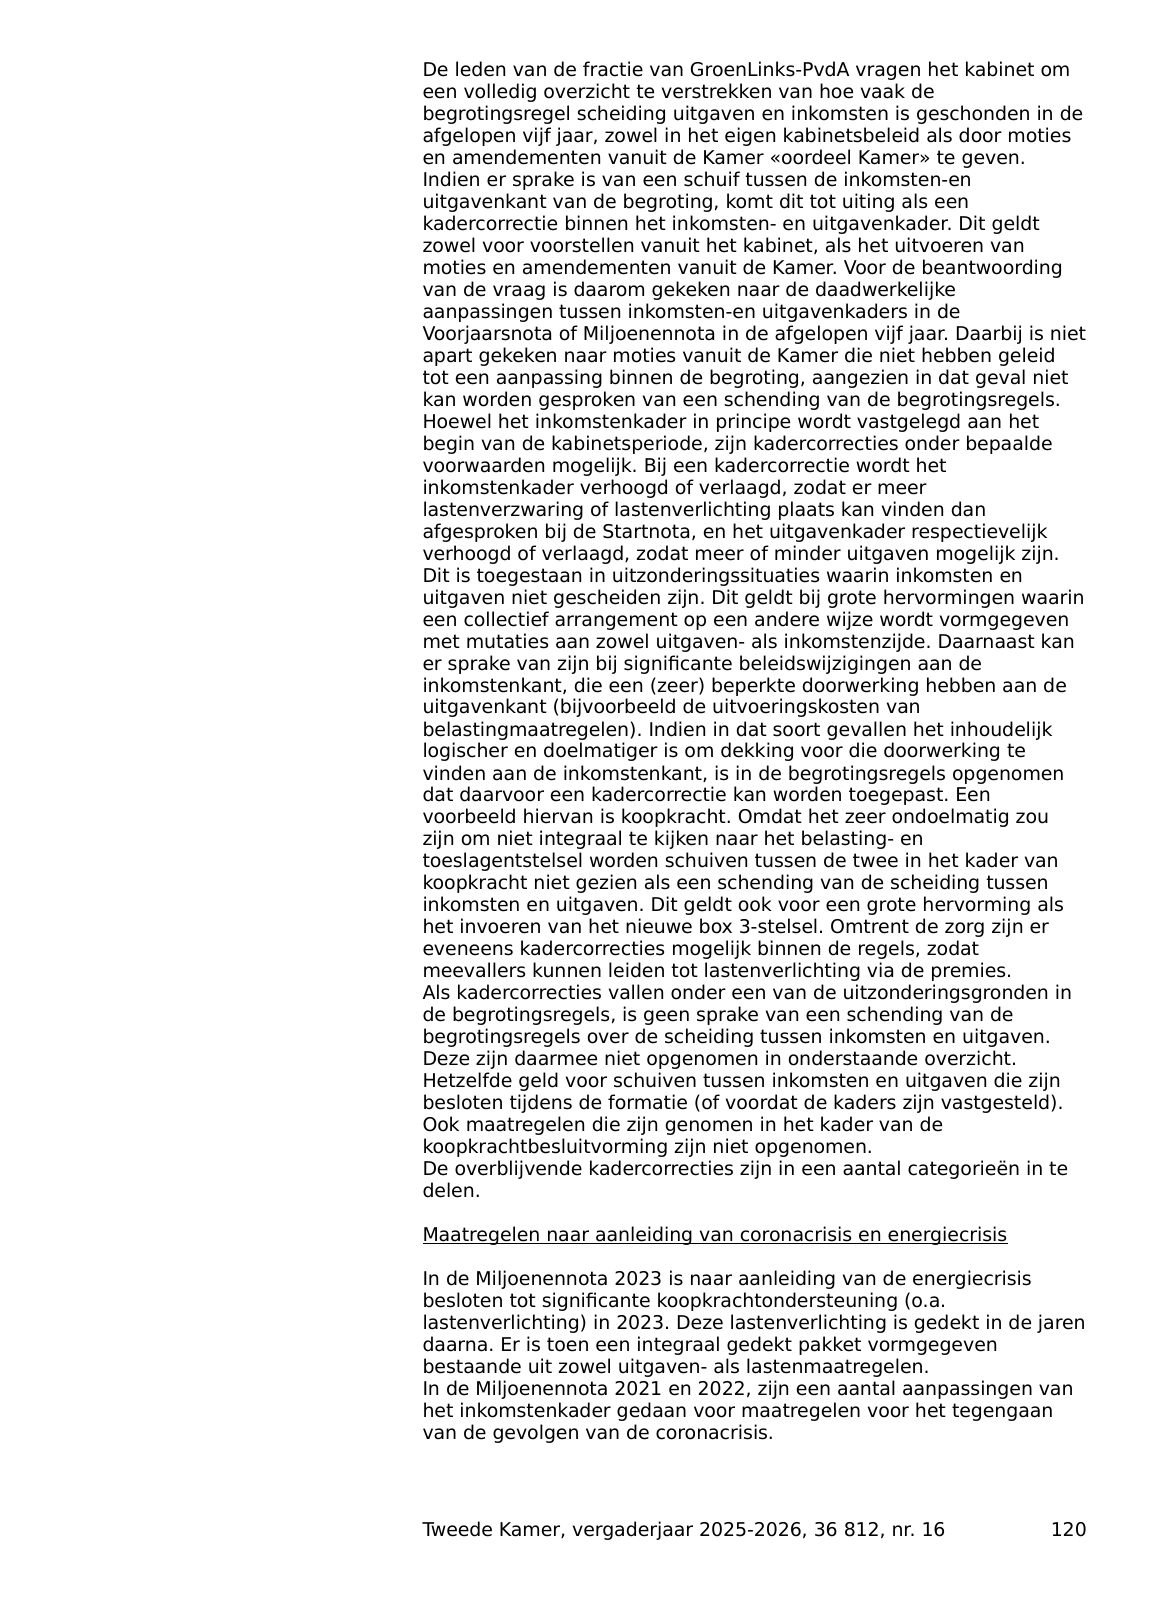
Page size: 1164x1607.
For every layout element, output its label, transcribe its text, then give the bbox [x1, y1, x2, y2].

text Als kadercorrecties vallen onder een van de uitzonderingsgronden in de begrotingsregels, is geen sprake van een schending van de begrotingsregels over de scheiding tussen inkomsten en uitgaven. Deze zijn daarmee niet opgenomen in onderstaande overzicht. Hetzelfde geld voor schuiven tussen inkomsten en uitgaven die zijn besloten tijdens de formatie (of voordat de kaders zijn vastgesteld). Ook maatregelen die zijn genomen in het kader van de koopkrachtbesluitvorming zijn niet opgenomen. [422, 982, 1087, 1158]
text In de Miljoenennota 2023 is naar aanleiding van de energiecrisis besloten tot significante koopkrachtondersteuning (o.a. lastenverlichting) in 2023. Deze lastenverlichting is gedekt in de jaren daarna. Er is toen een integraal gedekt pakket vormgegeven bestaande uit zowel uitgaven- als lastenmaatregelen. [422, 1268, 1087, 1378]
text In de Miljoenennota 2021 en 2022, zijn een aantal aanpassingen van het inkomstenkader gedaan voor maatregelen voor het tegengaan van de gevolgen van de coronacrisis. [422, 1378, 1087, 1444]
text De leden van de fractie van GroenLinks-PvdA vragen het kabinet om een volledig overzicht te verstrekken van hoe vaak de begrotingsregel scheiding uitgaven en inkomsten is geschonden in de afgelopen vijf jaar, zowel in het eigen kabinetsbeleid als door moties en amendementen vanuit de Kamer «oordeel Kamer» te geven. Indien er sprake is van een schuif tussen de inkomsten-en uitgavenkant van de begroting, komt dit tot uiting als een kadercorrectie binnen het inkomsten- en uitgavenkader. Dit geldt zowel voor voorstellen vanuit het kabinet, als het uitvoeren van moties en amendementen vanuit de Kamer. Voor de beantwoording van de vraag is daarom gekeken naar de daadwerkelijke aanpassingen tussen inkomsten-en uitgavenkaders in de Voorjaarsnota of Miljoenennota in de afgelopen vijf jaar. Daarbij is niet apart gekeken naar moties vanuit de Kamer die niet hebben geleid tot een aanpassing binnen de begroting, aangezien in dat geval niet kan worden gesproken van een schending van de begrotingsregels. [422, 59, 1087, 411]
text Hoewel het inkomstenkader in principe wordt vastgelegd aan het begin van de kabinetsperiode, zĳn kadercorrecties onder bepaalde voorwaarden mogelĳk. Bĳ een kadercorrectie wordt het inkomstenkader verhoogd of verlaagd, zodat er meer lastenverzwaring of lastenverlichting plaats kan vinden dan afgesproken bĳ de Startnota, en het uitgavenkader respectievelijk verhoogd of verlaagd, zodat meer of minder uitgaven mogelijk zijn. Dit is toegestaan in uitzonderingssituaties waarin inkomsten en uitgaven niet gescheiden zĳn. Dit geldt bĳ grote hervormingen waarin een collectief arrangement op een andere wĳze wordt vormgegeven met mutaties aan zowel uitgaven- als inkomstenzĳde. Daarnaast kan er sprake van zĳn bĳ significante beleidswĳzigingen aan de inkomstenkant, die een (zeer) beperkte doorwerking hebben aan de uitgavenkant (bĳvoorbeeld de uitvoeringskosten van belastingmaatregelen). Indien in dat soort gevallen het inhoudelĳk logischer en doelmatiger is om dekking voor die doorwerking te vinden aan de inkomstenkant, is in de begrotingsregels opgenomen dat daarvoor een kadercorrectie kan worden toegepast. Een voorbeeld hiervan is koopkracht. Omdat het zeer ondoelmatig zou zijn om niet integraal te kijken naar het belasting- en toeslagentstelsel worden schuiven tussen de twee in het kader van koopkracht niet gezien als een schending van de scheiding tussen inkomsten en uitgaven. Dit geldt ook voor een grote hervorming als het invoeren van het nieuwe box 3-stelsel. Omtrent de zorg zijn er eveneens kadercorrecties mogelijk binnen de regels, zodat meevallers kunnen leiden tot lastenverlichting via de premies. [422, 411, 1087, 982]
subtitle Maatregelen naar aanleiding van coronacrisis en energiecrisis [422, 1224, 1087, 1246]
text De overblijvende kadercorrecties zijn in een aantal categorieën in te delen. [422, 1158, 1087, 1202]
